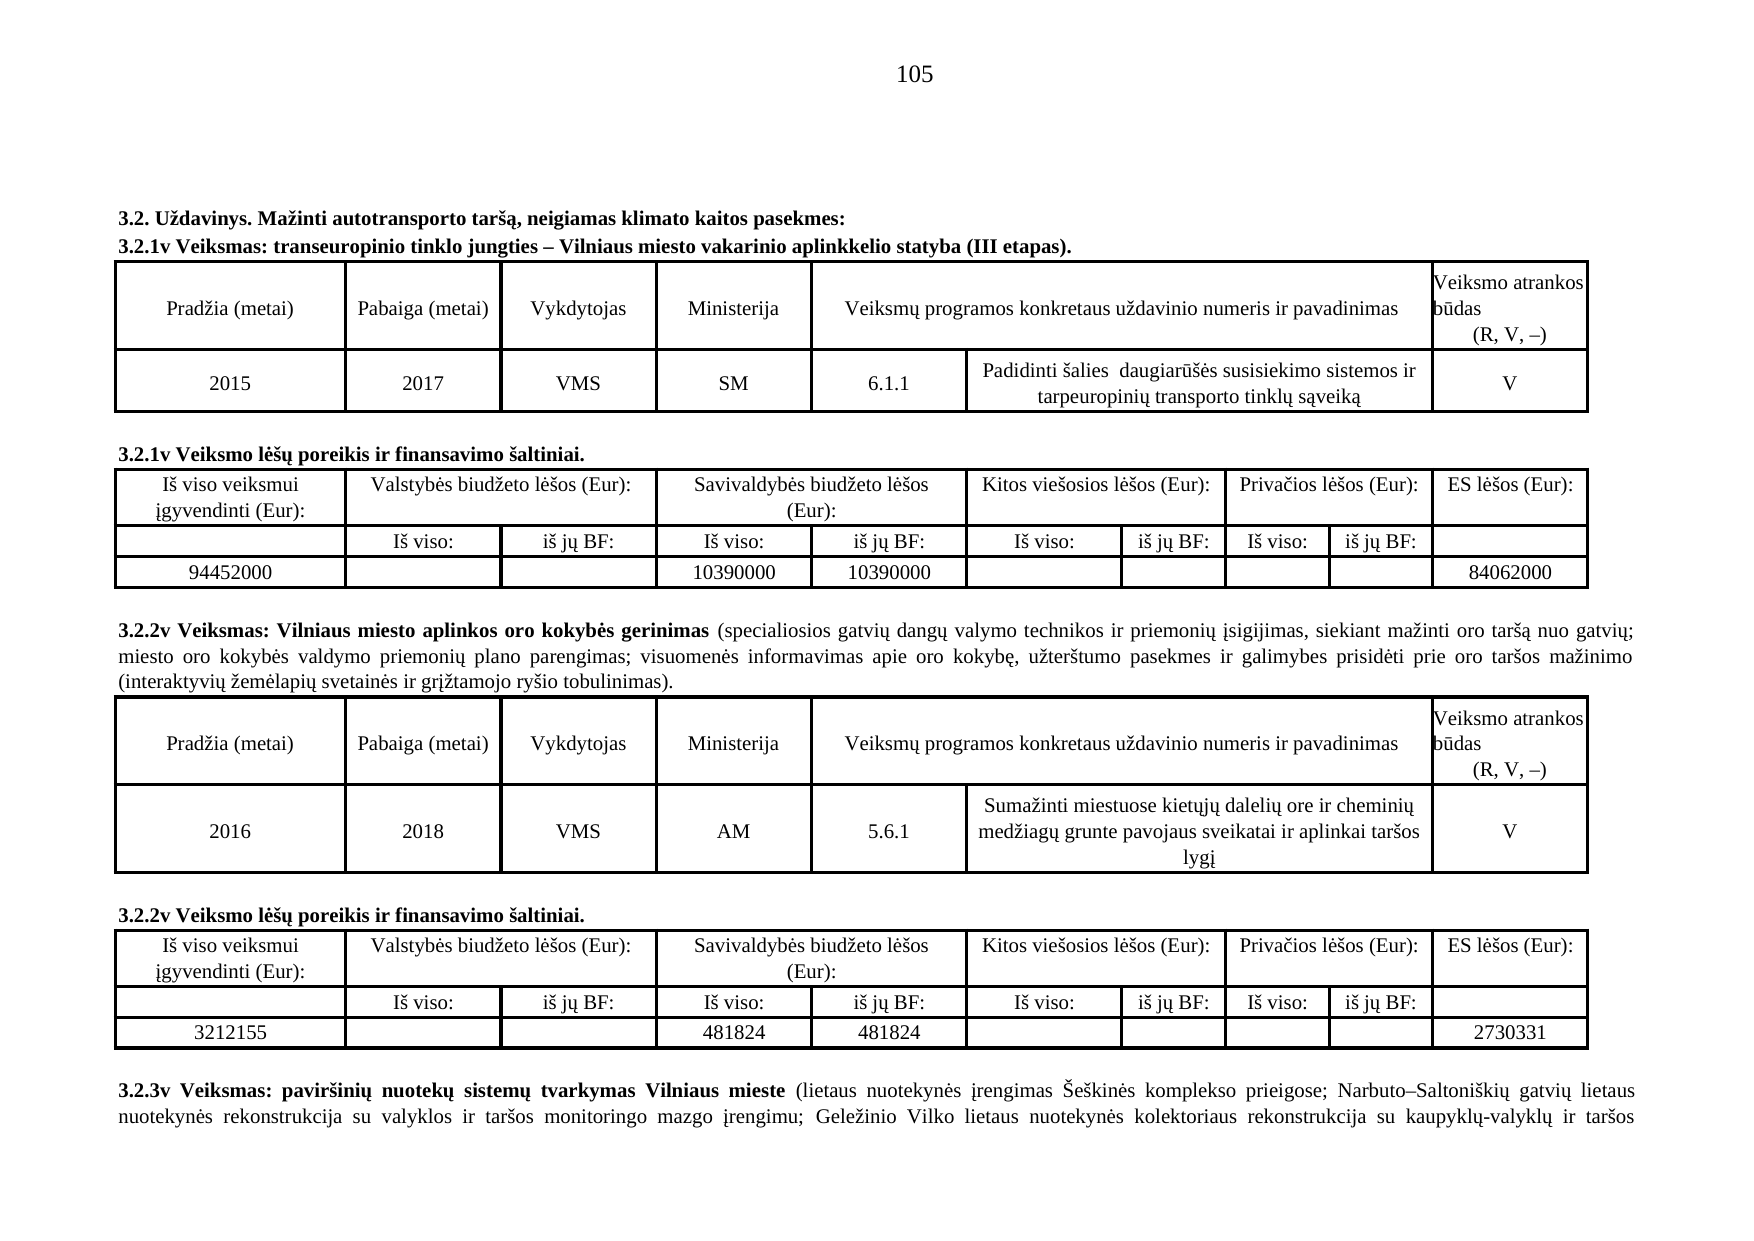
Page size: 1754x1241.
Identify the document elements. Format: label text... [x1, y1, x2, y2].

text 3.2. Uždavinys. Mažinti autotransporto taršą, neigiamas klimato kaitos pasekmes: [118, 206, 1636, 230]
table_cell [1227, 1019, 1328, 1046]
table_cell iš jų BF: [503, 527, 655, 555]
table_cell AM [658, 786, 810, 871]
table_cell SM [658, 351, 810, 410]
table_cell [1434, 988, 1586, 1016]
table_header Kitos viešosios lėšos (Eur): [968, 471, 1224, 524]
table_cell Iš viso: [1227, 988, 1328, 1016]
table_header Pradžia (metai) [117, 263, 344, 348]
table_cell iš jų BF: [1123, 527, 1224, 555]
table_header Ministerija [658, 263, 810, 348]
text 3.2.3v Veiksmas: paviršinių nuotekų sistemų tvarkymas Vilniaus mieste (lietaus nuotekynės įrengimas Šeškinės komplekso prieigose; Narbuto–Saltoniškių gatvių lietaus nuotekynės rekonstrukcija su valyklos ir taršos monitoringo mazgo įrengimu; Geležinio Vilko lietaus nuotekynės kolektoriaus rekonstrukcija su kaupyklų-valyklų ir taršos [118, 1078, 1636, 1128]
table_cell Iš viso: [658, 988, 810, 1016]
table_cell iš jų BF: [1123, 988, 1224, 1016]
table_cell Sumažinti miestuose kietųjų dalelių ore ir cheminių medžiagų grunte pavojaus sveikatai ir aplinkai taršos lygį [968, 786, 1431, 871]
table_cell Iš viso: [347, 527, 499, 555]
text 3.2.2v Veiksmo lėšų poreikis ir finansavimo šaltiniai. [118, 902, 1636, 927]
table_cell [1434, 527, 1586, 555]
table_cell [347, 1019, 499, 1046]
table_cell 3212155 [117, 1019, 344, 1046]
table_cell 2018 [347, 786, 499, 871]
table_cell Iš viso: [347, 988, 499, 1016]
table_header ES lėšos (Eur): [1434, 471, 1586, 524]
table_header Iš viso veiksmui įgyvendinti (Eur): [117, 932, 344, 985]
table_cell [117, 988, 344, 1016]
table_cell 481824 [813, 1019, 965, 1046]
text 3.2.1v Veiksmas: transeuropinio tinklo jungties – Vilniaus miesto vakarinio aplinkkelio statyba (III etapas). [118, 234, 1636, 258]
table_header Privačios lėšos (Eur): [1227, 932, 1431, 985]
table_cell 10390000 [658, 558, 810, 586]
table_cell 2016 [117, 786, 344, 871]
text 3.2.1v Veiksmo lėšų poreikis ir finansavimo šaltiniai. [118, 442, 1636, 466]
table_cell V [1434, 786, 1586, 871]
table_cell Padidinti šalies daugiarūšės susisiekimo sistemos ir tarpeuropinių transporto tinklų sąveiką [968, 351, 1431, 410]
table_cell Iš viso: [968, 527, 1120, 555]
table_cell 2015 [117, 351, 344, 410]
table_cell [117, 527, 344, 555]
table_cell VMS [503, 351, 655, 410]
table_cell [1123, 1019, 1224, 1046]
table_header Kitos viešosios lėšos (Eur): [968, 932, 1224, 985]
table_cell Iš viso: [1227, 527, 1328, 555]
table_cell 2017 [347, 351, 499, 410]
table_cell [968, 558, 1120, 586]
table_cell [503, 558, 655, 586]
table_cell [503, 1019, 655, 1046]
text 3.2.2v Veiksmas: Vilniaus miesto aplinkos oro kokybės gerinimas (specialiosios gatvių dangų valymo technikos ir priemonių įsigijimas, siekiant mažinti oro taršą nuo gatvių; miesto oro kokybės valdymo priemonių plano parengimas; visuomenės informavimas apie oro kokybę, užterštumo pasekmes ir galimybes prisidėti prie oro taršos mažinimo (interaktyvių žemėlapių svetainės ir grįžtamojo ryšio tobulinimas). [118, 618, 1636, 693]
table_cell 10390000 [813, 558, 965, 586]
table_header Privačios lėšos (Eur): [1227, 471, 1431, 524]
table_header Valstybės biudžeto lėšos (Eur): [347, 471, 655, 524]
table_cell iš jų BF: [813, 527, 965, 555]
table_header Pabaiga (metai) [347, 699, 499, 783]
table_header Vykdytojas [503, 263, 655, 348]
table_cell iš jų BF: [503, 988, 655, 1016]
table_cell [1331, 1019, 1431, 1046]
table_cell 2730331 [1434, 1019, 1586, 1046]
table_header ES lėšos (Eur): [1434, 932, 1586, 985]
table_cell [1331, 558, 1431, 586]
table_cell [347, 558, 499, 586]
table_cell 481824 [658, 1019, 810, 1046]
table_cell Iš viso: [968, 988, 1120, 1016]
table_header Valstybės biudžeto lėšos (Eur): [347, 932, 655, 985]
table_cell 94452000 [117, 558, 344, 586]
table_header Ministerija [658, 699, 810, 783]
table_cell Iš viso: [658, 527, 810, 555]
table_header Veiksmų programos konkretaus uždavinio numeris ir pavadinimas [813, 699, 1431, 783]
table_header Veiksmo atrankos būdas (R, V, –) [1434, 263, 1586, 348]
table_cell [1227, 558, 1328, 586]
table_cell iš jų BF: [813, 988, 965, 1016]
table_header Veiksmo atrankos būdas (R, V, –) [1434, 699, 1586, 783]
table_header Pradžia (metai) [117, 699, 344, 783]
table_cell VMS [503, 786, 655, 871]
table_header Veiksmų programos konkretaus uždavinio numeris ir pavadinimas [813, 263, 1431, 348]
table_header Savivaldybės biudžeto lėšos (Eur): [658, 471, 965, 524]
table_cell 5.6.1 [813, 786, 965, 871]
table_header Pabaiga (metai) [347, 263, 499, 348]
table_cell V [1434, 351, 1586, 410]
table_header Iš viso veiksmui įgyvendinti (Eur): [117, 471, 344, 524]
table_cell [968, 1019, 1120, 1046]
table_cell iš jų BF: [1331, 988, 1431, 1016]
table_header Vykdytojas [503, 699, 655, 783]
table_cell [1123, 558, 1224, 586]
table_cell 84062000 [1434, 558, 1586, 586]
table_header Savivaldybės biudžeto lėšos (Eur): [658, 932, 965, 985]
table_cell 6.1.1 [813, 351, 965, 410]
table_cell iš jų BF: [1331, 527, 1431, 555]
